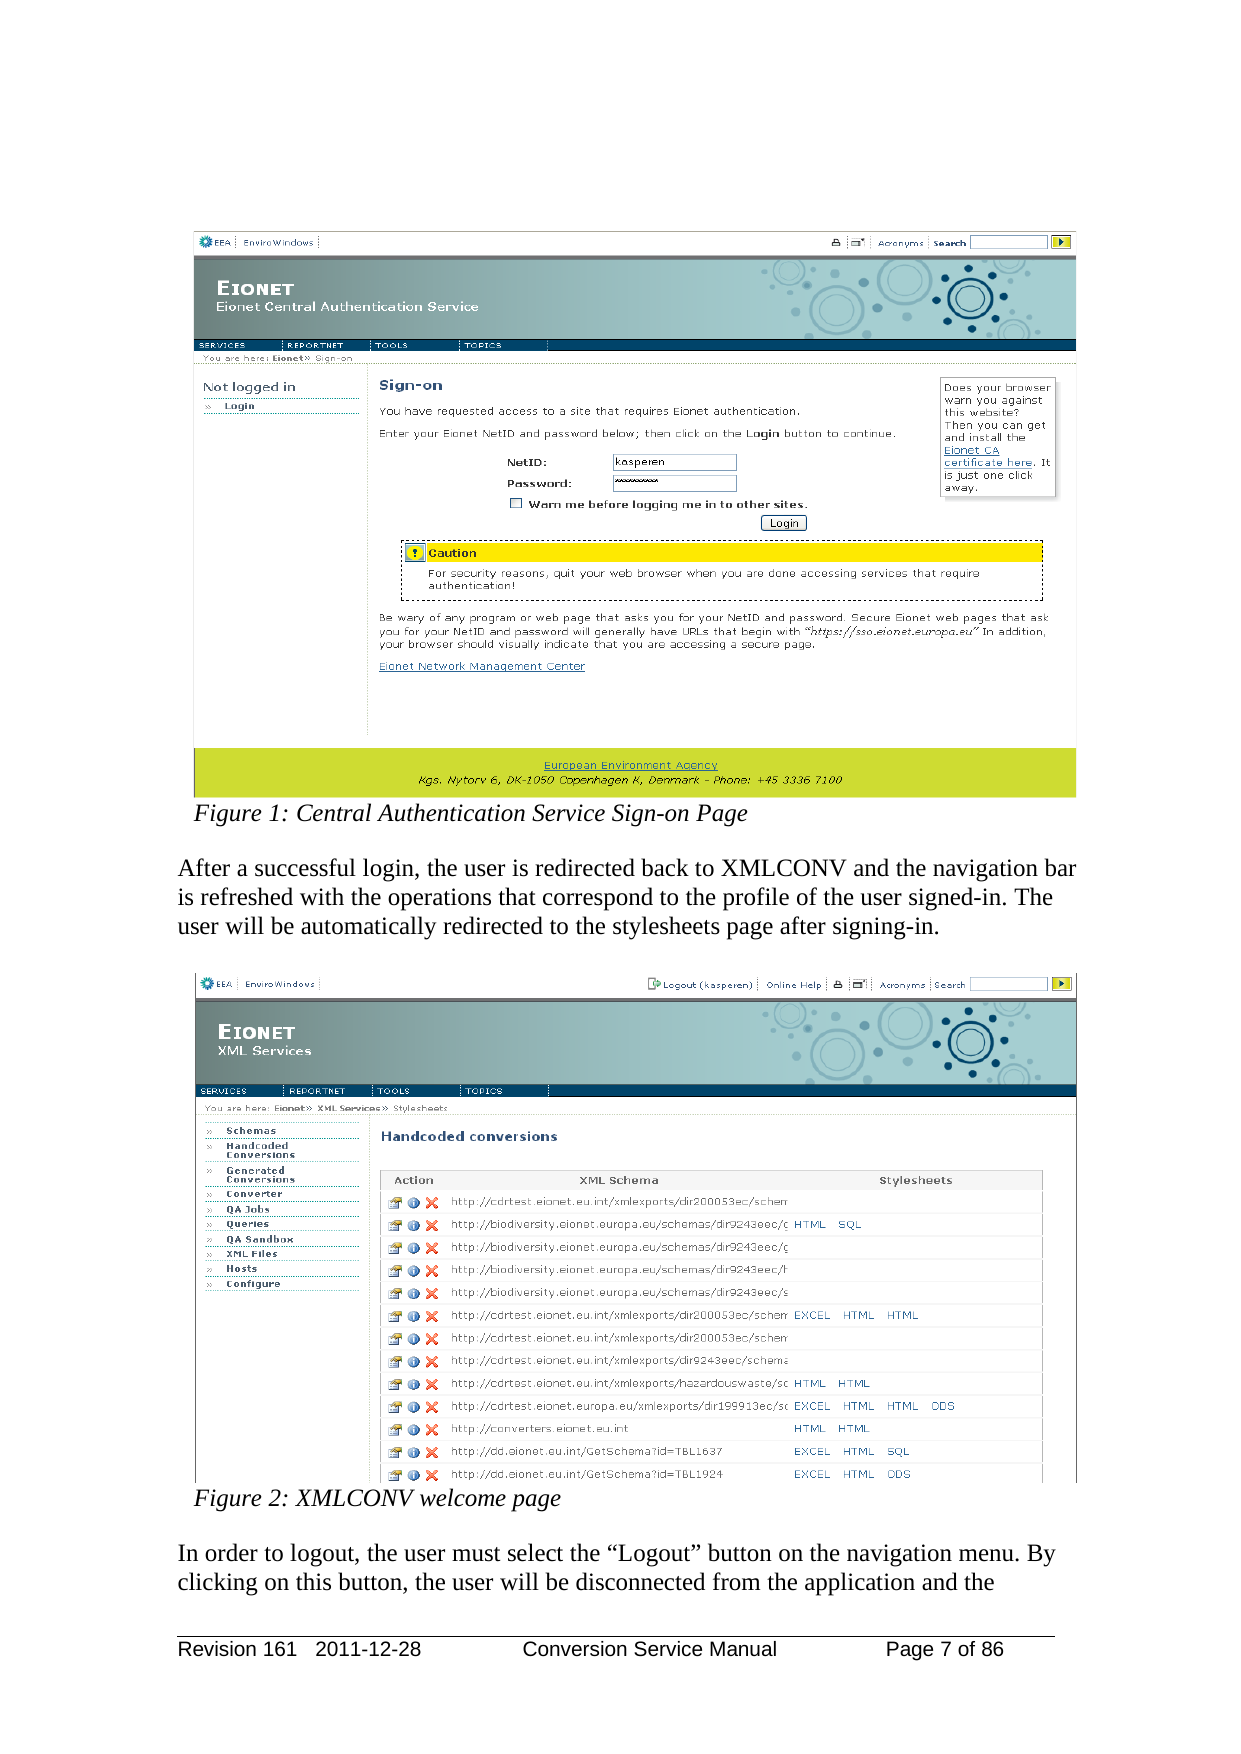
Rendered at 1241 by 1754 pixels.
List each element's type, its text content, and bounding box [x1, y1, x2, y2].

text After a successful login, the user is redirected back to XMLCONV and the navigation bar is refreshed with the operations that correspond to the profile of the user signed-in. The user will be automatically redirected to the stylesheets page after signing-in. [177, 853, 1092, 940]
text Figure 2: XMLCONV welcome page [194, 1483, 1077, 1512]
text Figure 1: Central Authentication Service Sign-on Page [194, 798, 1076, 827]
text In order to logout, the user must select the “Logout” button on the navigation menu. By clicking on this button, the user will be disconnected from the application and the [177, 1538, 1092, 1596]
